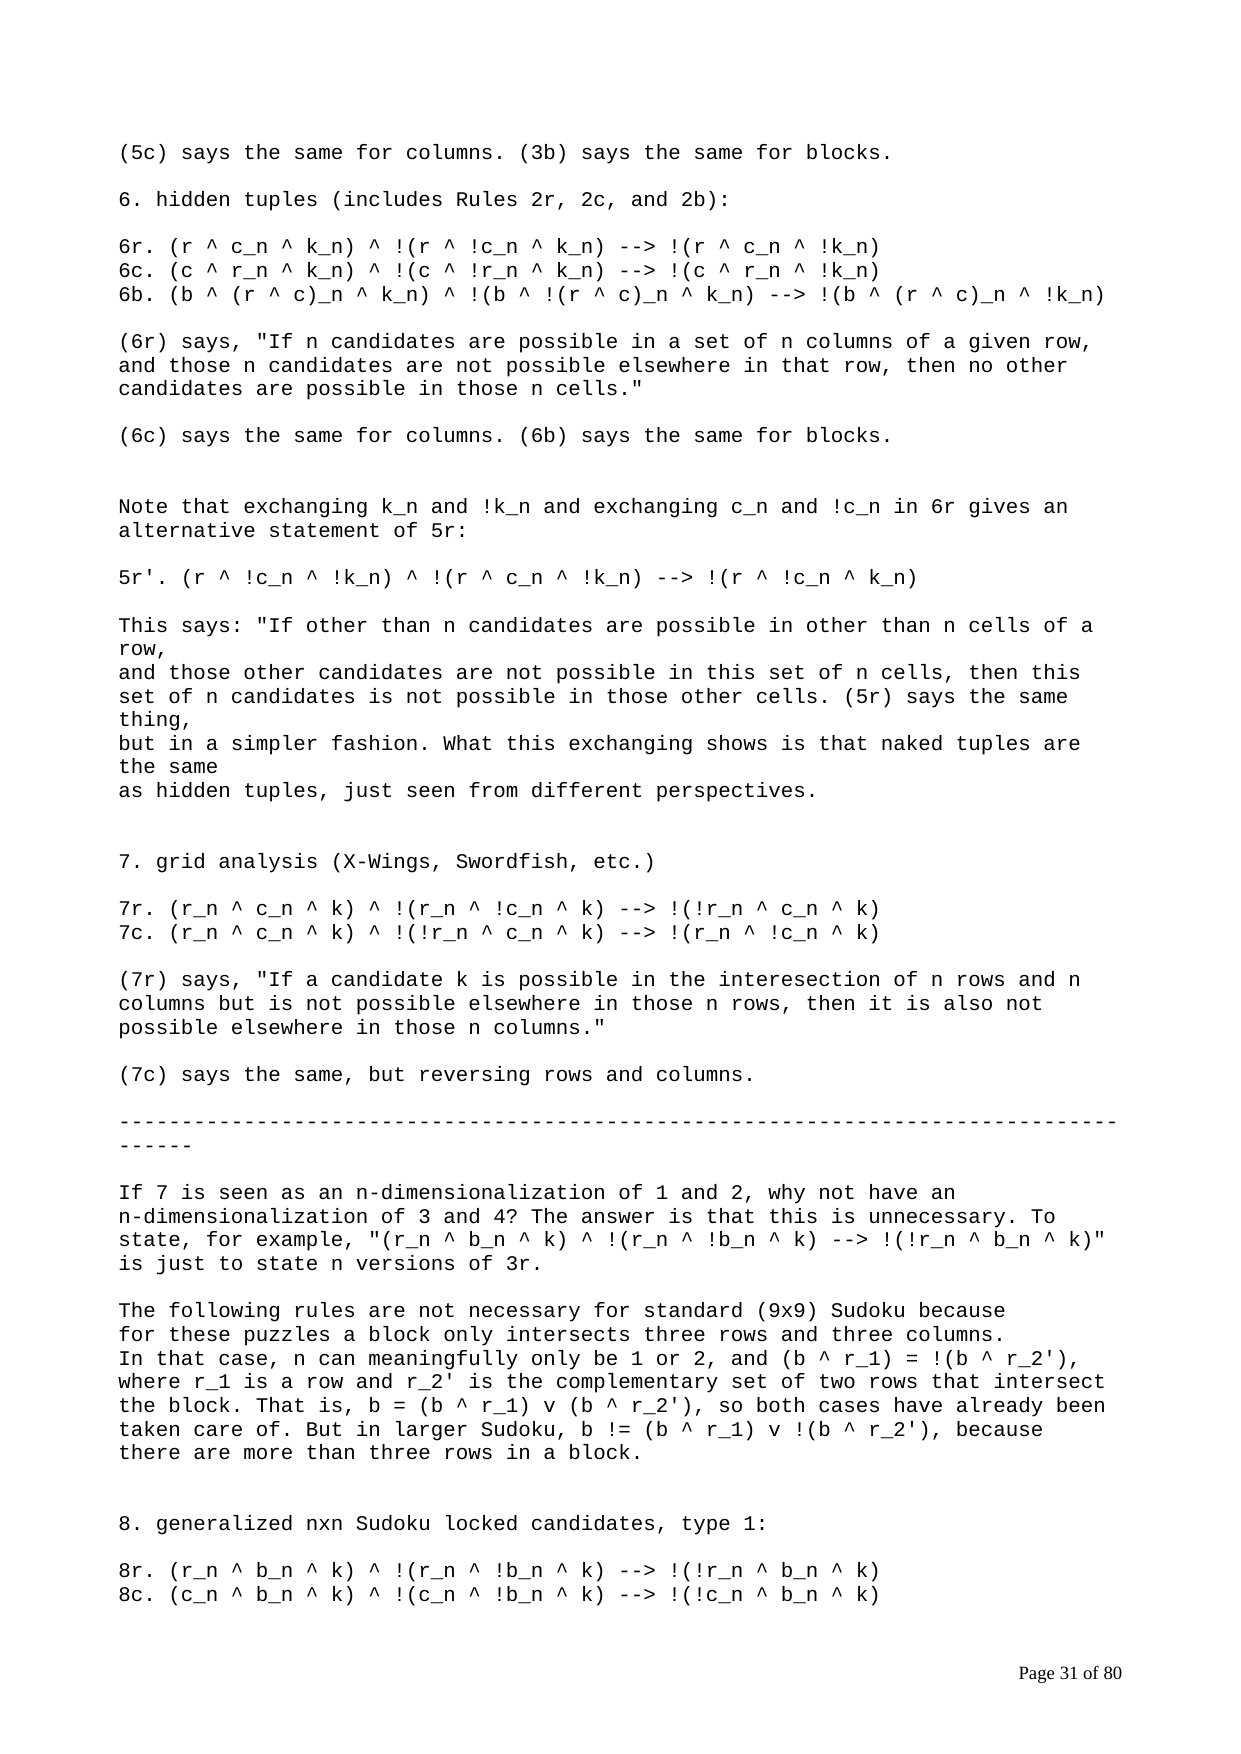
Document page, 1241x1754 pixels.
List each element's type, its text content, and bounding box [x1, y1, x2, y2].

text and those other candidates are not possible in this set of n cells, then this [118, 662, 1122, 686]
text (5c) says the same for columns. (3b) says the same for blocks. [118, 142, 1122, 165]
text for these puzzles a block only intersects three rows and three columns. [118, 1324, 1122, 1348]
text is just to state n versions of 3r. [118, 1253, 1122, 1277]
text (7c) says the same, but reversing rows and columns. [118, 1064, 1122, 1088]
text candidates are possible in those n cells." [118, 378, 1122, 402]
text 8. generalized nxn Sudoku locked candidates, type 1: [118, 1513, 1122, 1537]
text The following rules are not necessary for standard (9x9) Sudoku because [118, 1300, 1122, 1324]
text (6c) says the same for columns. (6b) says the same for blocks. [118, 426, 1122, 449]
text 5r'. (r ^ !c_n ^ !k_n) ^ !(r ^ c_n ^ !k_n) --> !(r ^ !c_n ^ k_n) [118, 567, 1122, 591]
text as hidden tuples, just seen from different perspectives. [118, 780, 1122, 804]
text alternative statement of 5r: [118, 520, 1122, 544]
text (6r) says, "If n candidates are possible in a set of n columns of a given row, [118, 331, 1122, 354]
text In that case, n can meaningfully only be 1 or 2, and (b ^ r_1) = !(b ^ r_2'), [118, 1348, 1122, 1371]
text 7r. (r_n ^ c_n ^ k) ^ !(r_n ^ !c_n ^ k) --> !(!r_n ^ c_n ^ k) [118, 898, 1122, 922]
text -------------------------------------------------------------------------------------- [118, 1111, 1122, 1158]
text Note that exchanging k_n and !k_n and exchanging c_n and !c_n in 6r gives an [118, 496, 1122, 520]
text 7c. (r_n ^ c_n ^ k) ^ !(!r_n ^ c_n ^ k) --> !(r_n ^ !c_n ^ k) [118, 922, 1122, 946]
text columns but is not possible elsewhere in those n rows, then it is also not [118, 993, 1122, 1017]
text 8c. (c_n ^ b_n ^ k) ^ !(c_n ^ !b_n ^ k) --> !(!c_n ^ b_n ^ k) [118, 1584, 1122, 1608]
text there are more than three rows in a block. [118, 1442, 1122, 1466]
text taken care of. But in larger Sudoku, b != (b ^ r_1) v !(b ^ r_2'), because [118, 1419, 1122, 1442]
text 6c. (c ^ r_n ^ k_n) ^ !(c ^ !r_n ^ k_n) --> !(c ^ r_n ^ !k_n) [118, 260, 1122, 284]
text and those n candidates are not possible elsewhere in that row, then no other [118, 354, 1122, 378]
text 8r. (r_n ^ b_n ^ k) ^ !(r_n ^ !b_n ^ k) --> !(!r_n ^ b_n ^ k) [118, 1561, 1122, 1584]
text This says: "If other than n candidates are possible in other than n cells of a row, [118, 615, 1122, 662]
text the block. That is, b = (b ^ r_1) v (b ^ r_2'), so both cases have already been [118, 1395, 1122, 1419]
text where r_1 is a row and r_2' is the complementary set of two rows that intersect [118, 1371, 1122, 1395]
text n-dimensionalization of 3 and 4? The answer is that this is unnecessary. To [118, 1206, 1122, 1229]
text If 7 is seen as an n-dimensionalization of 1 and 2, why not have an [118, 1182, 1122, 1206]
text set of n candidates is not possible in those other cells. (5r) says the same thing, [118, 686, 1122, 733]
text state, for example, "(r_n ^ b_n ^ k) ^ !(r_n ^ !b_n ^ k) --> !(!r_n ^ b_n ^ k)" [118, 1229, 1122, 1253]
text 7. grid analysis (X-Wings, Swordfish, etc.) [118, 851, 1122, 875]
text (7r) says, "If a candidate k is possible in the interesection of n rows and n [118, 969, 1122, 993]
text 6r. (r ^ c_n ^ k_n) ^ !(r ^ !c_n ^ k_n) --> !(r ^ c_n ^ !k_n) [118, 236, 1122, 260]
text 6b. (b ^ (r ^ c)_n ^ k_n) ^ !(b ^ !(r ^ c)_n ^ k_n) --> !(b ^ (r ^ c)_n ^ !k_n) [118, 284, 1122, 307]
text 6. hidden tuples (includes Rules 2r, 2c, and 2b): [118, 189, 1122, 213]
text but in a simpler fashion. What this exchanging shows is that naked tuples are the same [118, 733, 1122, 780]
text possible elsewhere in those n columns." [118, 1017, 1122, 1040]
